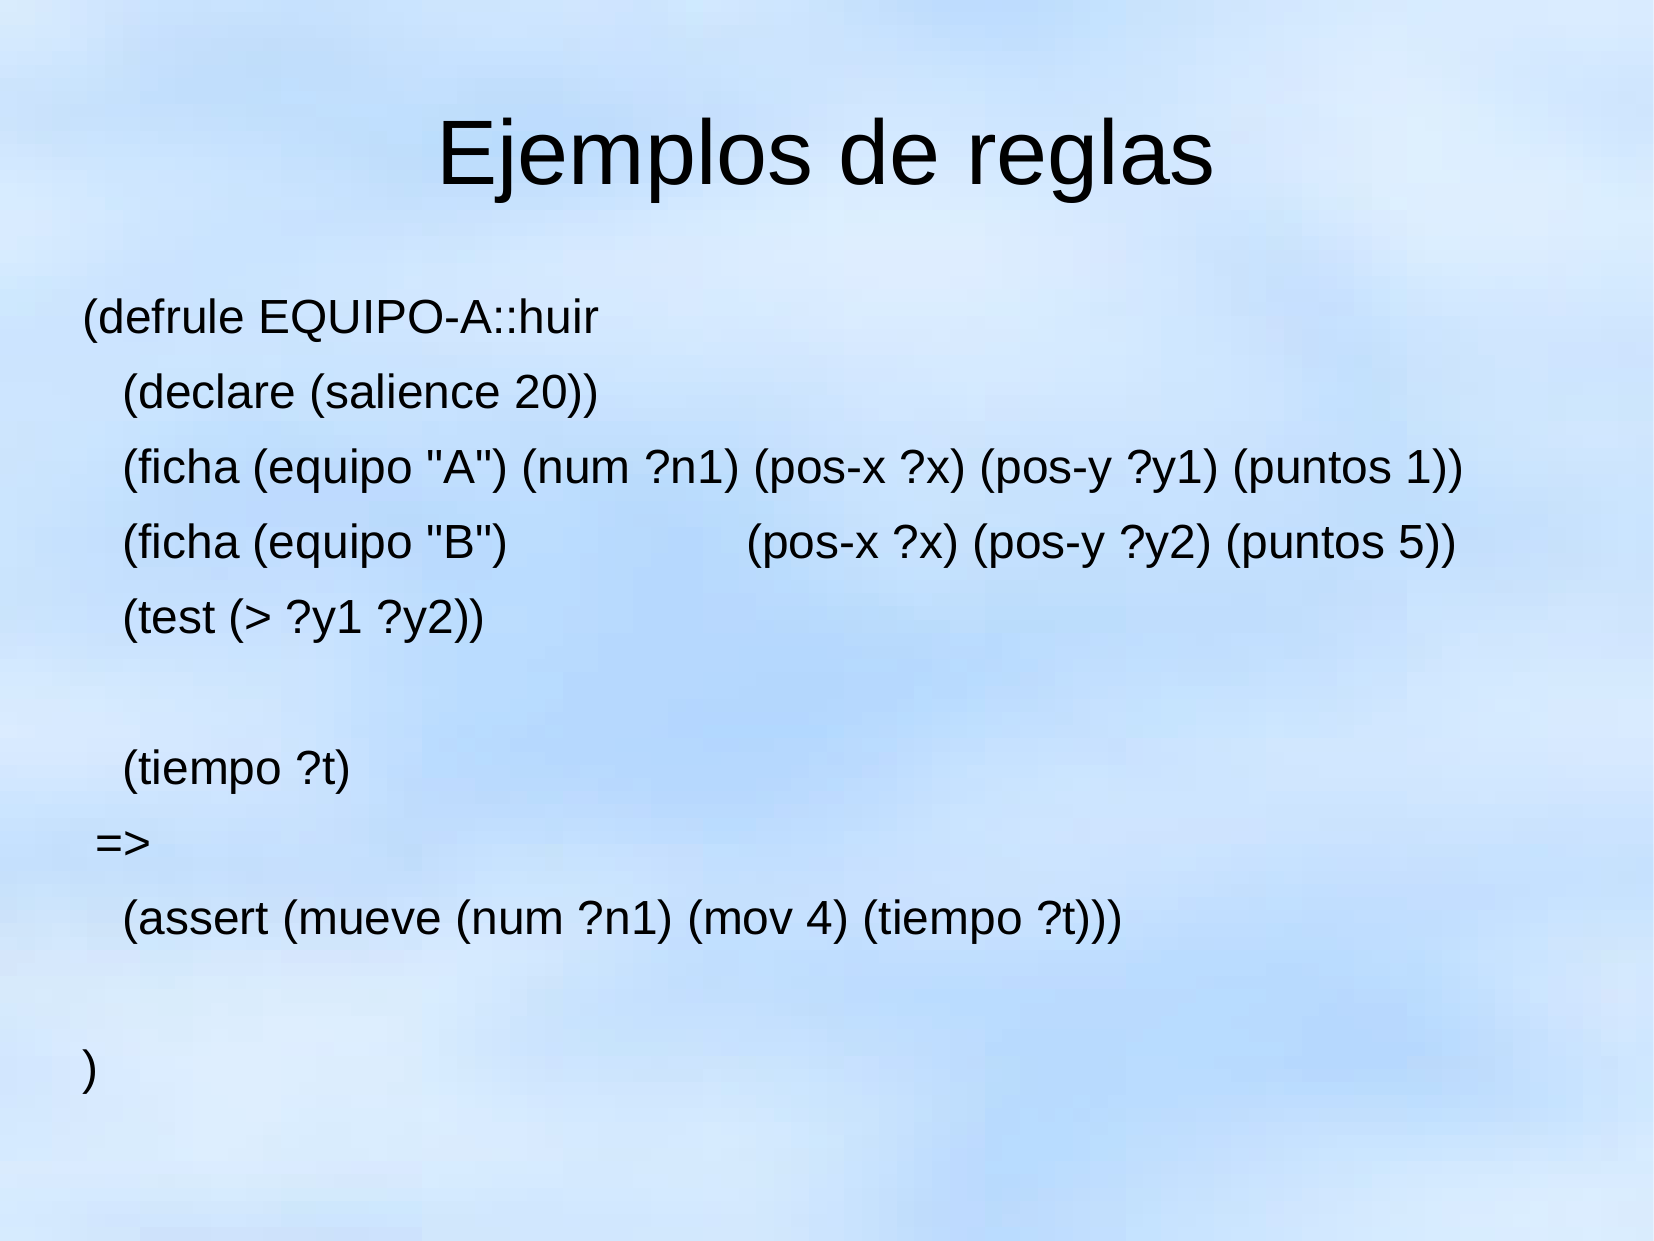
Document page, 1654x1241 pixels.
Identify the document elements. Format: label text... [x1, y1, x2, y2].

list (defrule EQUIPO-A::huir (declare (salience 20)) (ficha (equipo "A") (num ?n1) (pos-x ?x) (pos-y ?y1) (puntos 1)) (ficha (equipo "B") (pos-x ?x) (pos-y ?y2) (puntos 5)) (test (> ?y1 ?y2)) (tiempo ?t) => (assert (mueve (num ?n1) (mov 4) (tiempo ?t))) ) [82, 290, 1571, 1109]
title Ejemplos de reglas [82, 49, 1571, 257]
picture [0, 0, 1654, 1241]
